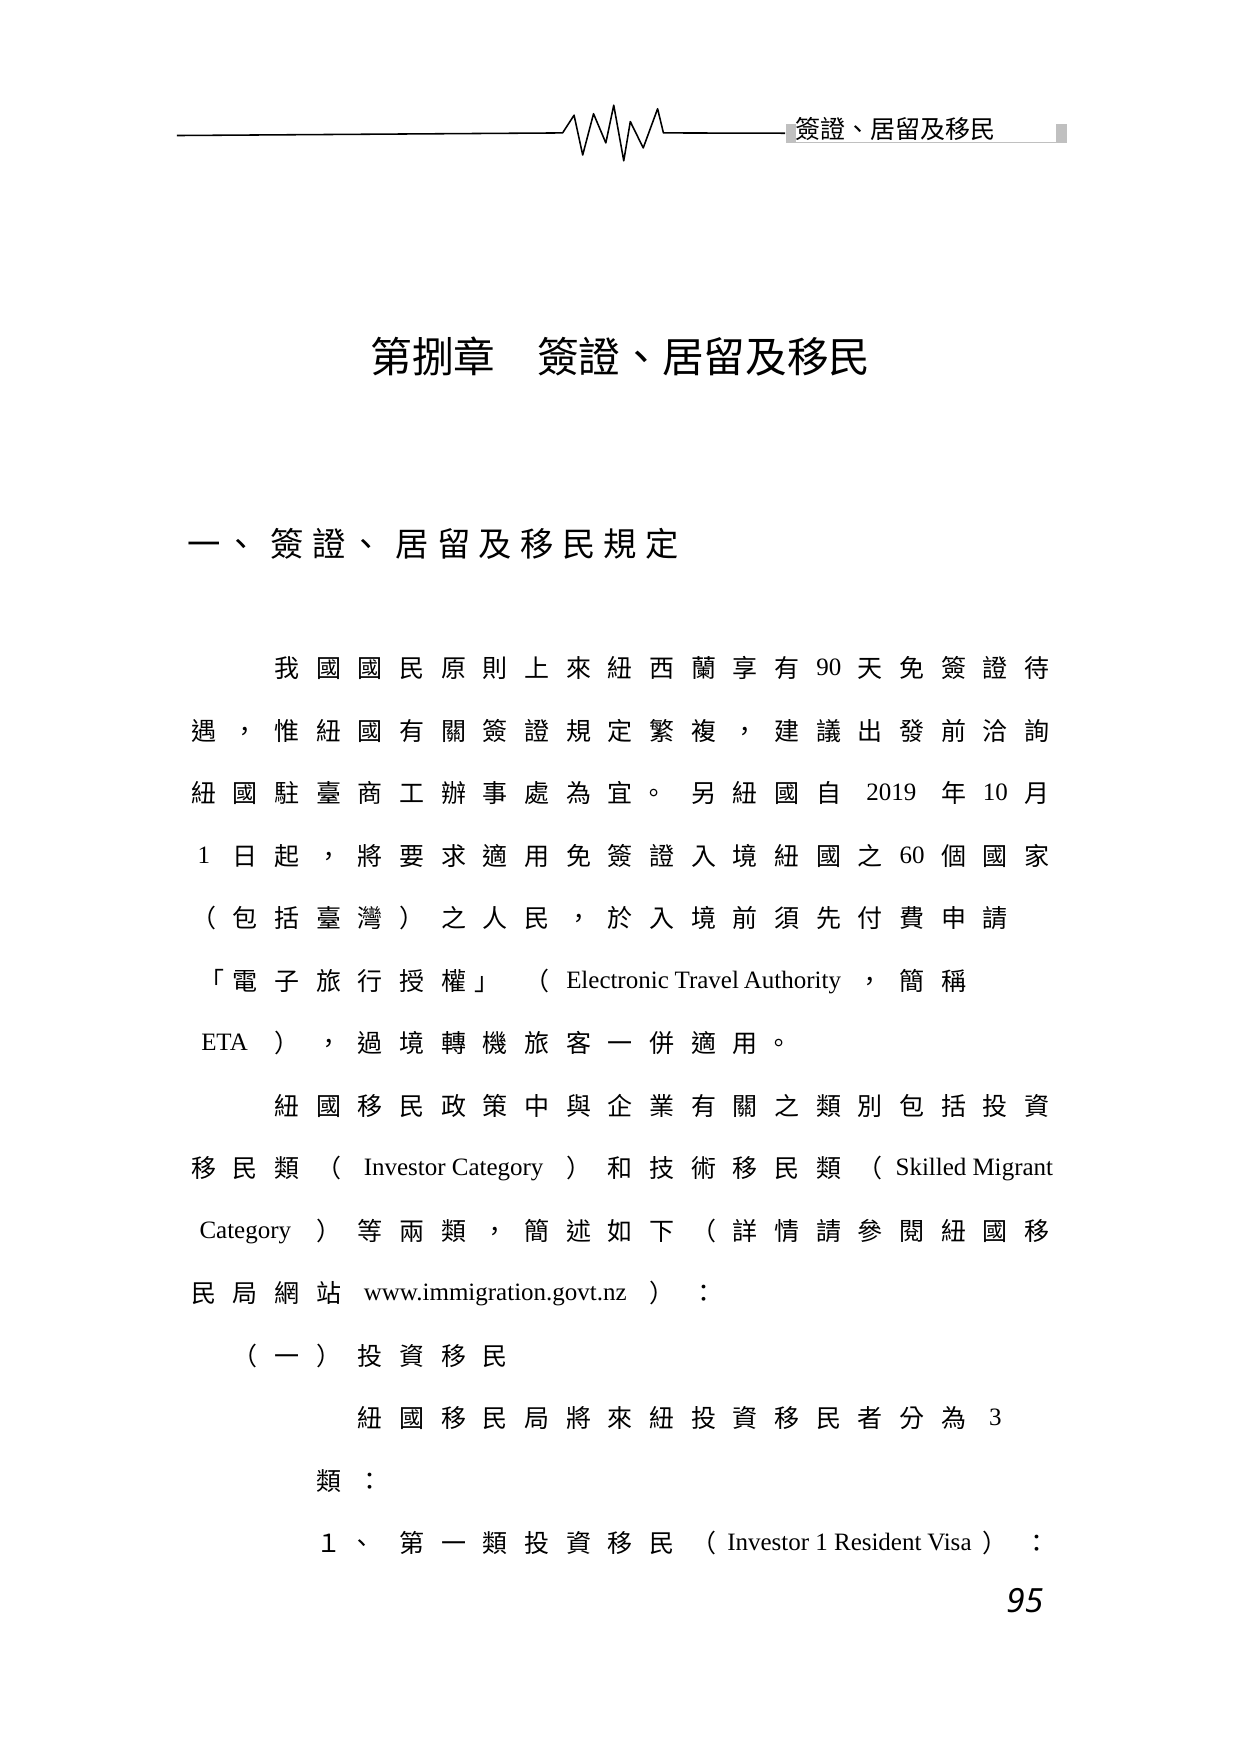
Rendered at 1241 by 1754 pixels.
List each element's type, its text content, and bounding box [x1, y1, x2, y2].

text 第捌章 簽證、居留及移民 [183, 313, 1058, 375]
text １、第一類投資移民（Investor 1 Resident Visa）： [281, 1500, 1058, 1563]
text 我國國民原則上來紐西蘭享有90天免簽證待遇，惟紐國有關簽證規定繁複，建議出發前洽詢紐國駐臺商工辦事處為宜。另紐國自2019年10月1日起，將要求適用免簽證入境紐國之60個國家（包括臺灣）之人民，於入境前須先付費申請「電子旅行授權」（Electronic Travel Authority，簡稱ETA），過境轉機旅客一併適用。 [183, 625, 1058, 1063]
text （一）投資移民 [207, 1313, 1058, 1375]
text 紐國移民局將來紐投資移民者分為3類： [281, 1375, 1058, 1500]
text 紐國移民政策中與企業有關之類別包括投資移民類（Investor Category）和技術移民類（Skilled Migrant Category）等兩類，簡述如下（詳情請參閱紐國移民局網站www.immigration.govt.nz）： [183, 1063, 1058, 1313]
text 一、簽證、居留及移民規定 [183, 500, 1058, 563]
